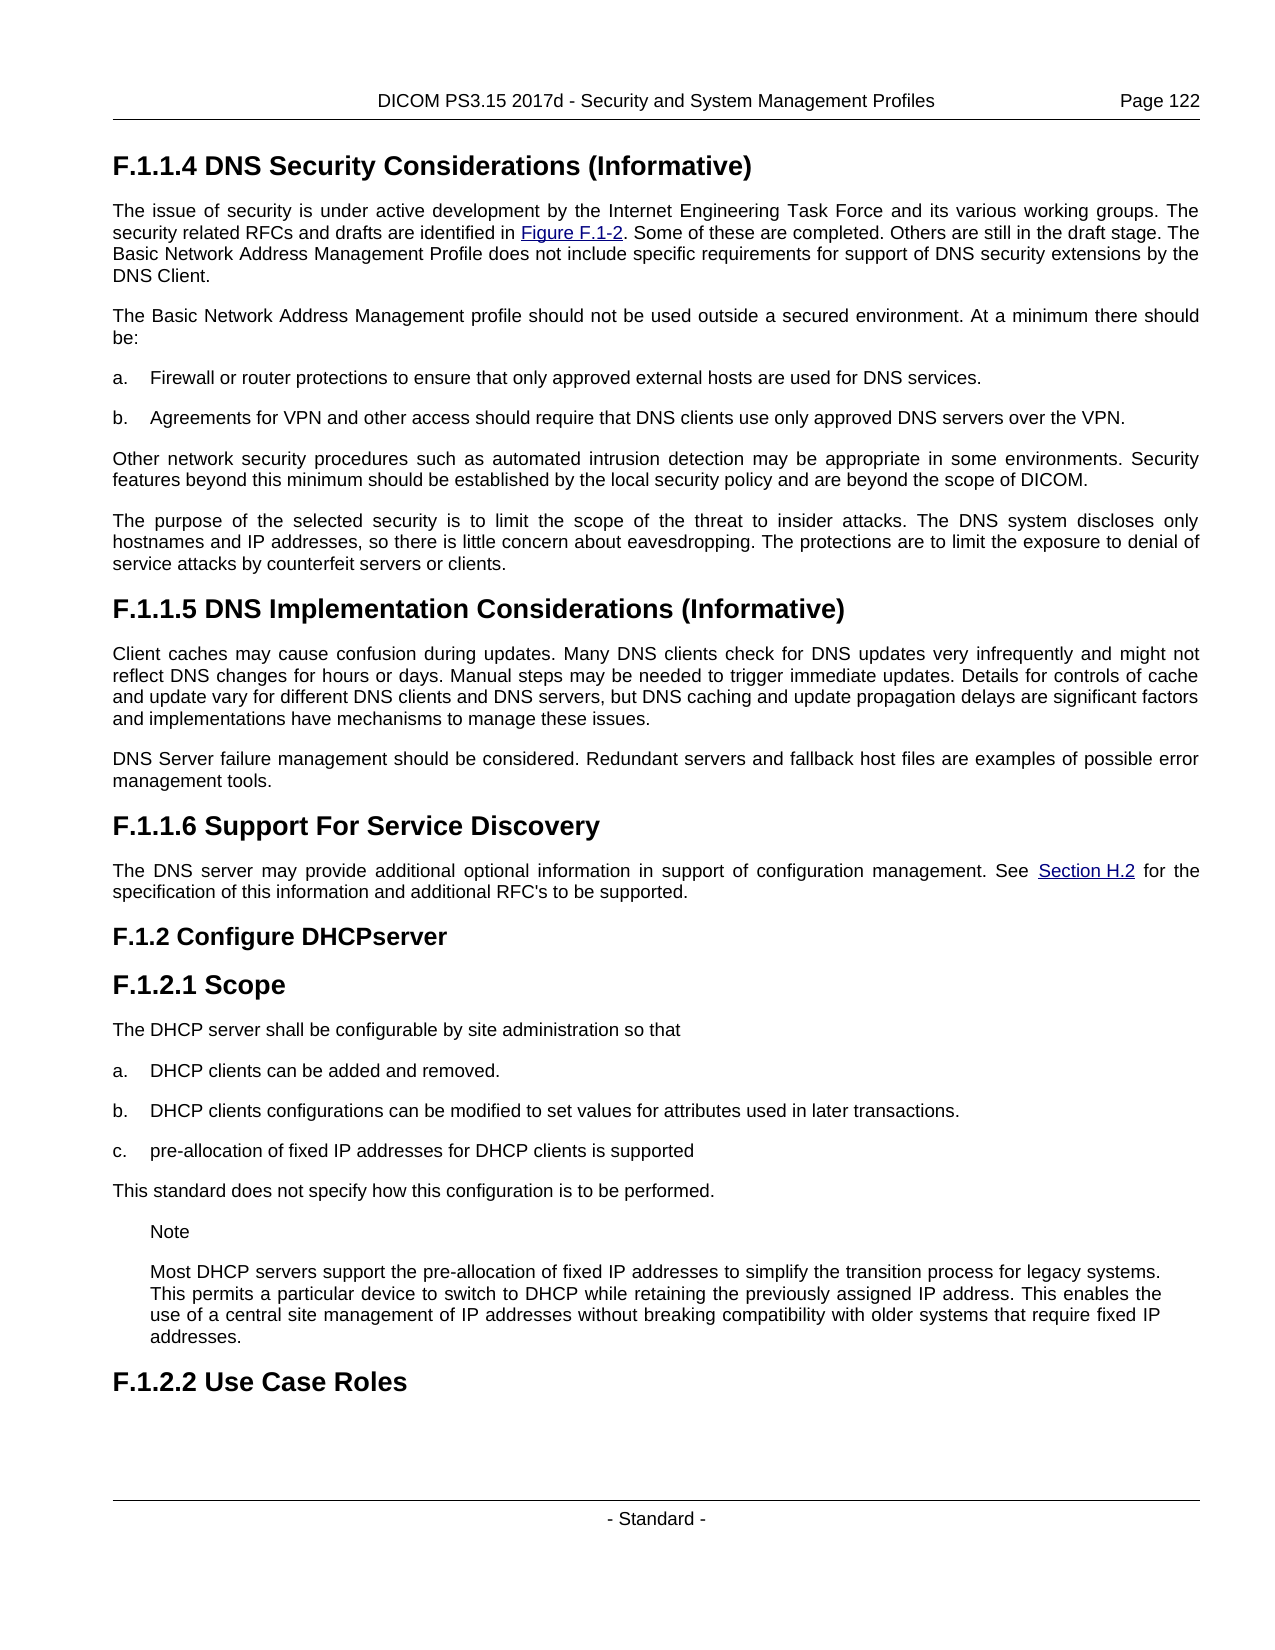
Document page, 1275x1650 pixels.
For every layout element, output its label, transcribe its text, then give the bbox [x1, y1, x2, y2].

list Firewall or router protections to ensure that only approved external hosts are used for DNS services. [112, 367, 1200, 388]
list DHCP clients configurations can be modified to set values for attributes used in later transactions. [112, 1100, 1200, 1121]
list pre-allocation of fixed IP addresses for DHCP clients is supported [112, 1140, 1200, 1162]
text Most DHCP servers support the pre-allocation of fixed IP addresses to simplify the transition process for legacy systems. This permits a particular device to switch to DHCP while retaining the previously assigned IP address. This enables the use of a central site management of IP addresses without breaking compatibility with older systems that require fixed IP addresses. [150, 1261, 1162, 1347]
text F.1.1.6 Support For Service Discovery [112, 810, 1200, 841]
text The DHCP server shall be configurable by site administration so that [112, 1019, 1200, 1041]
text The DNS server may provide additional optional information in support of configuration management. See Section H.2 for the specification of this information and additional RFC's to be supported. [112, 860, 1200, 903]
text Other network security procedures such as automated intrusion detection may be appropriate in some environments. Security features beyond this minimum should be established by the local security policy and are beyond the scope of DICOM. [112, 447, 1200, 491]
text Client caches may cause confusion during updates. Many DNS clients check for DNS updates very infrequently and might not reflect DNS changes for hours or days. Manual steps may be needed to trigger immediate updates. Details for controls of cache and update vary for different DNS clients and DNS servers, but DNS caching and update propagation delays are significant factors and implementations have mechanisms to manage these issues. [112, 643, 1200, 729]
text F.1.1.4 DNS Security Considerations (Informative) [112, 150, 1200, 181]
text F.1.1.5 DNS Implementation Considerations (Informative) [112, 593, 1200, 624]
list Agreements for VPN and other access should require that DNS clients use only approved DNS servers over the VPN. [112, 407, 1200, 429]
text F.1.2.1 Scope [112, 969, 1200, 1000]
text The Basic Network Address Management profile should not be used outside a secured environment. At a minimum there should be: [112, 305, 1200, 348]
list DHCP clients can be added and removed. [112, 1059, 1200, 1081]
text Note [150, 1221, 1162, 1242]
text F.1.2 Configure DHCPserver [112, 922, 1200, 950]
text DNS Server failure management should be considered. Redundant servers and fallback host files are examples of possible error management tools. [112, 748, 1200, 791]
text F.1.2.2 Use Case Roles [112, 1366, 1200, 1397]
text The issue of security is under active development by the Internet Engineering Task Force and its various working groups. The security related RFCs and drafts are identified in Figure F.1-2. Some of these are completed. Others are still in the draft stage. The Basic Network Address Management Profile does not include specific requirements for support of DNS security extensions by the DNS Client. [112, 200, 1200, 286]
text This standard does not specify how this configuration is to be performed. [112, 1180, 1200, 1202]
text The purpose of the selected security is to limit the scope of the threat to insider attacks. The DNS system discloses only hostnames and IP addresses, so there is little concern about eavesdropping. The protections are to limit the exposure to denial of service attacks by counterfeit servers or clients. [112, 509, 1200, 574]
